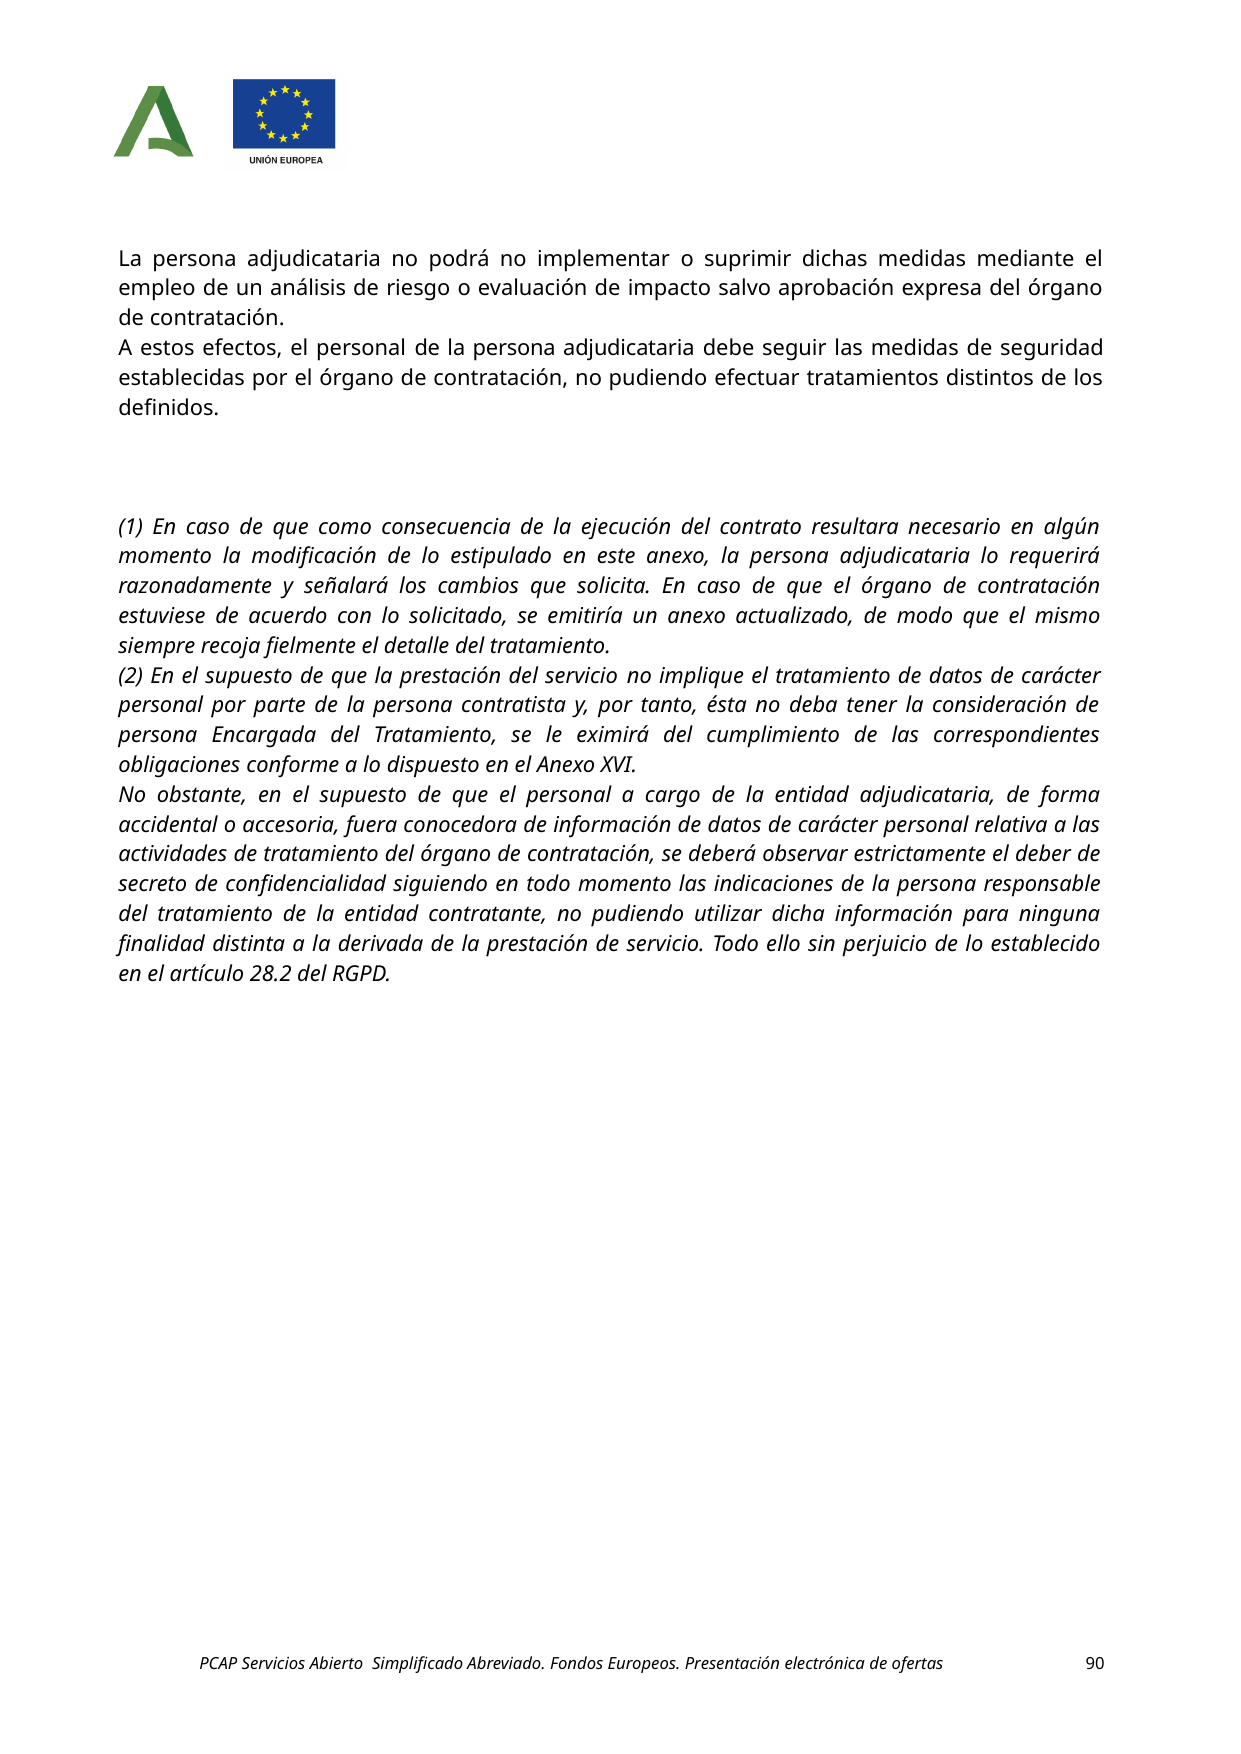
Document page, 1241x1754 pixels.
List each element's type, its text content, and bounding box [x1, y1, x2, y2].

picture [221, 73, 347, 171]
text A estos efectos, el personal de la persona adjudicataria debe seguir las medidas de seguridad establecidas por el órgano de contratación, no pudiendo efectuar tratamientos distintos de los definidos. [118, 332, 1104, 421]
text No obstante, en el supuesto de que el personal a cargo de la entidad adjudicataria, de forma accidental o accesoria, fuera conocedora de información de datos de carácter personal relativa a las actividades de tratamiento del órgano de contratación, se deberá observar estrictamente el deber de secreto de confidencialidad siguiendo en todo momento las indicaciones de la persona responsable del tratamiento de la entidad contratante, no pudiendo utilizar dicha información para ninguna finalidad distinta a la derivada de la prestación de servicio. Todo ello sin perjuicio de lo establecido en el artículo 28.2 del RGPD. [118, 779, 1104, 987]
text (2) En el supuesto de que la prestación del servicio no implique el tratamiento de datos de carácter personal por parte de la persona contratista y, por tanto, ésta no deba tener la consideración de persona Encargada del Tratamiento, se le eximirá del cumplimiento de las correspondientes obligaciones conforme a lo dispuesto en el Anexo XVI. [118, 659, 1104, 779]
text (1) En caso de que como consecuencia de la ejecución del contrato resultara necesario en algún momento la modificación de lo estipulado en este anexo, la persona adjudicataria lo requerirá razonadamente y señalará los cambios que solicita. En caso de que el órgano de contratación estuviese de acuerdo con lo solicitado, se emitiría un anexo actualizado, de modo que el mismo siempre recoja fielmente el detalle del tratamiento. [118, 511, 1104, 659]
text La persona adjudicataria no podrá no implementar o suprimir dichas medidas mediante el empleo de un análisis de riesgo o evaluación de impacto salvo aprobación expresa del órgano de contratación. [118, 242, 1104, 332]
picture [109, 81, 198, 161]
